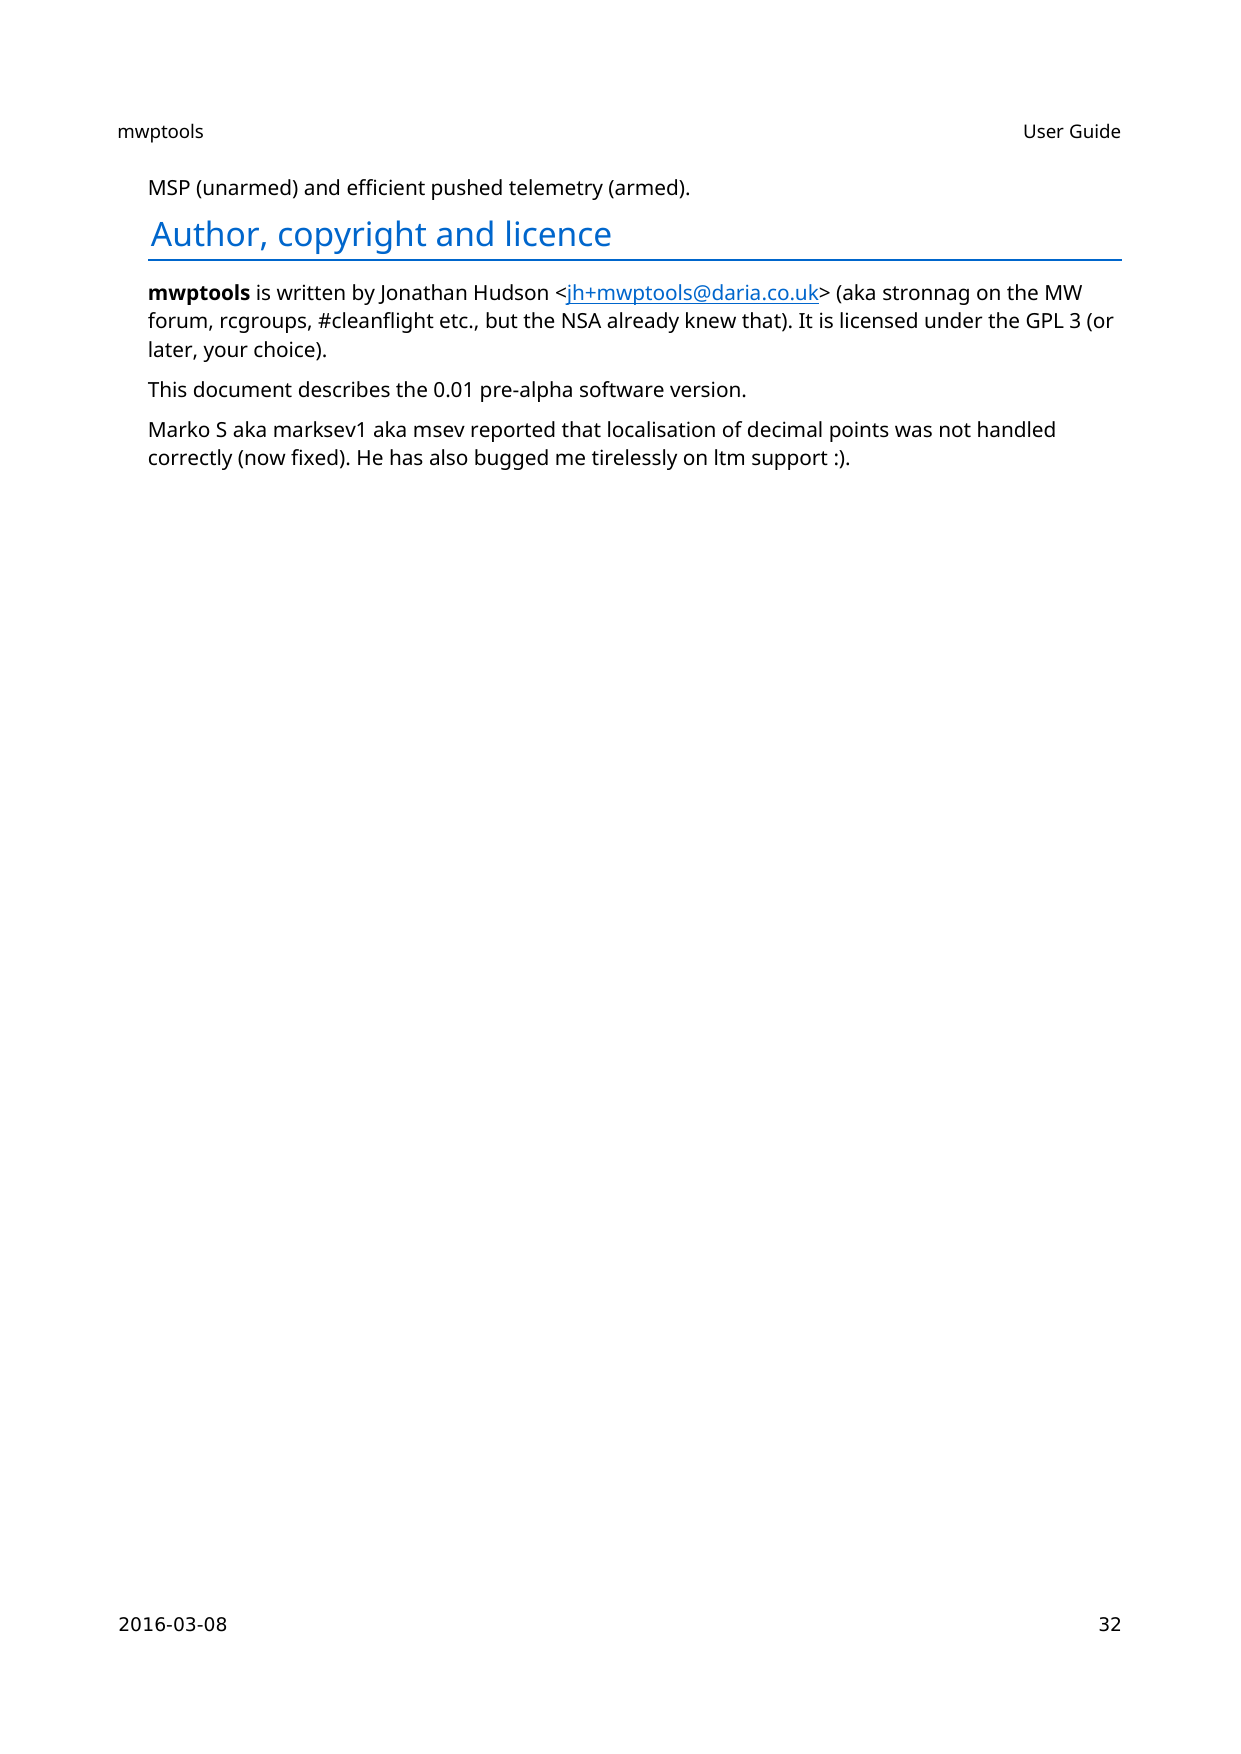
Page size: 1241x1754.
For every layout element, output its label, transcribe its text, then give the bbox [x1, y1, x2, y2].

text This document describes the 0.01 pre-alpha software version. [148, 375, 1122, 403]
subtitle Author, copyright and licence [148, 207, 1122, 259]
text Marko S aka marksev1 aka msev reported that localisation of decimal points was not handled correctly (now fixed). He has also bugged me tirelessly on ltm support :). [148, 415, 1122, 472]
text mwptools is written by Jonathan Hudson <jh+mwptools@daria.co.uk> (aka stronnag on the MW forum, rcgroups, #cleanflight etc., but the NSA already knew that). It is licensed under the GPL 3 (or later, your choice). [148, 278, 1122, 363]
text MSP (unarmed) and efficient pushed telemetry (armed). [148, 173, 1122, 201]
